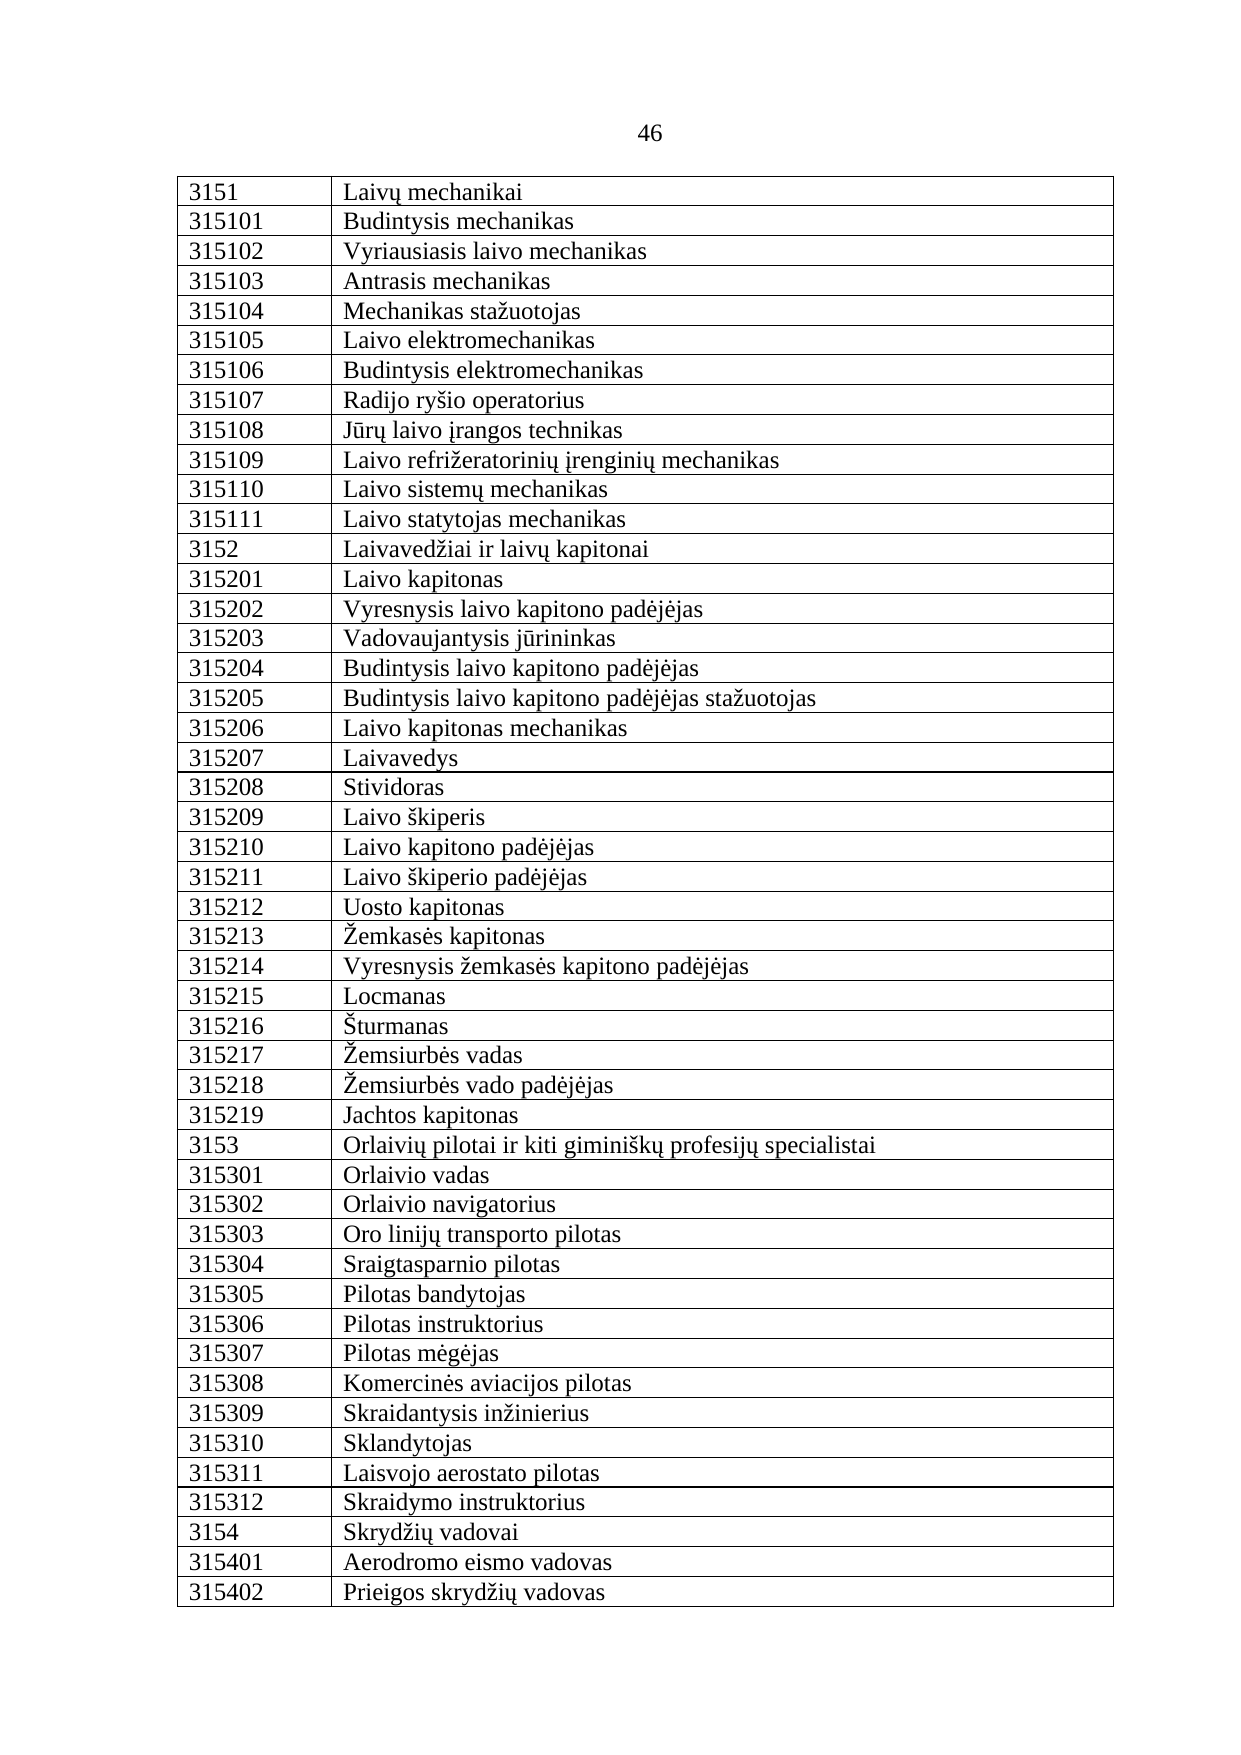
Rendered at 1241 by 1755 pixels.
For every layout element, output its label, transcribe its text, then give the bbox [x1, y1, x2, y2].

table_cell [1114, 1546, 1119, 1576]
table_cell [1114, 295, 1119, 324]
table_cell 315209 [178, 802, 331, 831]
table_cell [1114, 1457, 1119, 1486]
table_cell [1114, 652, 1119, 682]
table_cell 3154 [178, 1517, 331, 1546]
table_cell [1114, 1486, 1119, 1516]
table_cell [1114, 950, 1119, 980]
table_cell Laivo kapitonas mechanikas [332, 713, 1113, 742]
table_cell 315402 [178, 1577, 331, 1606]
table_cell Jachtos kapitonas [332, 1100, 1113, 1129]
table_cell Laivo statytojas mechanikas [332, 504, 1113, 533]
table_cell 315210 [178, 832, 331, 861]
table_cell Pilotas instruktorius [332, 1309, 1113, 1337]
table_cell [1114, 712, 1119, 742]
table_cell Budintysis laivo kapitono padėjėjas stažuotojas [332, 683, 1113, 712]
table_cell Prieigos skrydžių vadovas [332, 1577, 1113, 1606]
table_cell 315104 [178, 296, 331, 324]
table_cell Locmanas [332, 981, 1113, 1010]
table_cell 3152 [178, 534, 331, 563]
table_cell 315101 [178, 206, 331, 235]
table_cell [1114, 503, 1119, 533]
table_cell 315106 [178, 355, 331, 384]
table_cell 315111 [178, 504, 331, 533]
table_cell [1114, 414, 1119, 444]
table_cell Vyresnysis žemkasės kapitono padėjėjas [332, 951, 1113, 980]
table_cell Laivo elektromechanikas [332, 326, 1113, 354]
table_cell [1114, 920, 1119, 950]
table_cell 315212 [178, 892, 331, 920]
table_cell [1114, 1099, 1119, 1129]
table_cell Laivų mechanikai [332, 177, 1113, 205]
table_cell Mechanikas stažuotojas [332, 296, 1113, 324]
table_cell [1114, 205, 1119, 235]
table_cell 315109 [178, 445, 331, 473]
table_cell 315219 [178, 1100, 331, 1129]
table_cell Sraigtasparnio pilotas [332, 1249, 1113, 1278]
table_cell [1114, 1516, 1119, 1546]
table_cell Pilotas mėgėjas [332, 1339, 1113, 1367]
table_cell Laivo škiperis [332, 802, 1113, 831]
table_cell [1114, 980, 1119, 1010]
table_cell 315108 [178, 415, 331, 444]
table_cell 315211 [178, 862, 331, 891]
table_cell 315214 [178, 951, 331, 980]
table_cell Uosto kapitonas [332, 892, 1113, 920]
table_cell 315309 [178, 1398, 331, 1427]
table_cell 315103 [178, 266, 331, 295]
table_cell 315107 [178, 385, 331, 414]
table_cell [1114, 1129, 1119, 1159]
table_cell [1114, 771, 1119, 801]
table_cell 315305 [178, 1279, 331, 1308]
table_cell 315208 [178, 773, 331, 801]
table_cell [1114, 1338, 1119, 1367]
table_cell [1114, 593, 1119, 622]
table_cell 315312 [178, 1488, 331, 1516]
table_cell [1114, 235, 1119, 265]
table_cell Laivo refrižeratorinių įrenginių mechanikas [332, 445, 1113, 473]
table_cell [1114, 1427, 1119, 1457]
table_cell 315302 [178, 1190, 331, 1218]
table_cell 315202 [178, 594, 331, 622]
table_cell Laisvojo aerostato pilotas [332, 1458, 1113, 1486]
table_cell Laivo kapitonas [332, 564, 1113, 593]
table_cell Skraidantysis inžinierius [332, 1398, 1113, 1427]
table_cell [1114, 891, 1119, 920]
table_cell Budintysis mechanikas [332, 206, 1113, 235]
table_cell Pilotas bandytojas [332, 1279, 1113, 1308]
table_cell Oro linijų transporto pilotas [332, 1219, 1113, 1248]
table_cell 315308 [178, 1368, 331, 1397]
table_cell Antrasis mechanikas [332, 266, 1113, 295]
table_cell [1114, 1278, 1119, 1308]
table_cell 315204 [178, 653, 331, 682]
table_cell 315110 [178, 475, 331, 503]
table_cell [1114, 1069, 1119, 1099]
table_cell Orlaivio navigatorius [332, 1190, 1113, 1218]
table_cell 315301 [178, 1160, 331, 1188]
table_cell Komercinės aviacijos pilotas [332, 1368, 1113, 1397]
table_cell [1114, 533, 1119, 563]
table_cell Vyresnysis laivo kapitono padėjėjas [332, 594, 1113, 622]
table_cell Radijo ryšio operatorius [332, 385, 1113, 414]
table_cell 315303 [178, 1219, 331, 1248]
table_cell Vyriausiasis laivo mechanikas [332, 236, 1113, 265]
table_cell [1114, 265, 1119, 295]
table_cell [1114, 1308, 1119, 1337]
table_cell [1114, 682, 1119, 712]
table_cell Žemsiurbės vado padėjėjas [332, 1070, 1113, 1099]
table_cell [1114, 861, 1119, 891]
table_cell [1114, 325, 1119, 354]
table_cell 315401 [178, 1547, 331, 1576]
table_cell Žemsiurbės vadas [332, 1041, 1113, 1069]
table_cell 315307 [178, 1339, 331, 1367]
table_cell Skraidymo instruktorius [332, 1488, 1113, 1516]
table_cell [1114, 444, 1119, 473]
table_cell [1114, 623, 1119, 652]
table_cell Aerodromo eismo vadovas [332, 1547, 1113, 1576]
table_cell 315213 [178, 921, 331, 950]
table_cell 315311 [178, 1458, 331, 1486]
table_cell 315217 [178, 1041, 331, 1069]
table_cell Orlaivių pilotai ir kiti giminiškų profesijų specialistai [332, 1130, 1113, 1159]
table_cell [1114, 801, 1119, 831]
table_cell [1114, 1040, 1119, 1069]
table_cell [1114, 1397, 1119, 1427]
table_cell 315306 [178, 1309, 331, 1337]
table_cell 315304 [178, 1249, 331, 1278]
table_cell Budintysis elektromechanikas [332, 355, 1113, 384]
table_cell Vadovaujantysis jūrininkas [332, 624, 1113, 652]
table_cell [1114, 1159, 1119, 1188]
table_cell [1114, 384, 1119, 414]
table_cell Sklandytojas [332, 1428, 1113, 1457]
table_cell Laivo kapitono padėjėjas [332, 832, 1113, 861]
table_cell 315310 [178, 1428, 331, 1457]
table_cell [1114, 742, 1119, 771]
table_cell Laivavedys [332, 743, 1113, 771]
table_cell [1114, 1218, 1119, 1248]
table_cell [1114, 1010, 1119, 1039]
table_cell Žemkasės kapitonas [332, 921, 1113, 950]
table_cell Skrydžių vadovai [332, 1517, 1113, 1546]
table_cell Šturmanas [332, 1011, 1113, 1039]
table_cell Laivo škiperio padėjėjas [332, 862, 1113, 891]
table_cell Orlaivio vadas [332, 1160, 1113, 1188]
table_cell [1114, 563, 1119, 593]
table_cell 315205 [178, 683, 331, 712]
table_cell 315207 [178, 743, 331, 771]
table_cell 315102 [178, 236, 331, 265]
table_cell Stividoras [332, 773, 1113, 801]
table_cell Laivavedžiai ir laivų kapitonai [332, 534, 1113, 563]
table_cell 315206 [178, 713, 331, 742]
table_cell 315218 [178, 1070, 331, 1099]
table_cell 3151 [178, 177, 331, 205]
table_cell [1114, 1576, 1119, 1606]
table_cell 315105 [178, 326, 331, 354]
table_cell [1114, 1367, 1119, 1397]
table_cell Budintysis laivo kapitono padėjėjas [332, 653, 1113, 682]
table_cell 315215 [178, 981, 331, 1010]
table_cell Jūrų laivo įrangos technikas [332, 415, 1113, 444]
table_cell [1114, 474, 1119, 503]
table_cell [1114, 1248, 1119, 1278]
table_cell [1114, 831, 1119, 861]
table_cell 3153 [178, 1130, 331, 1159]
table_cell 315201 [178, 564, 331, 593]
table_cell [1114, 1189, 1119, 1218]
table_cell [1114, 354, 1119, 384]
table_cell [1114, 176, 1119, 205]
table_cell 315216 [178, 1011, 331, 1039]
table_cell Laivo sistemų mechanikas [332, 475, 1113, 503]
table_cell 315203 [178, 624, 331, 652]
